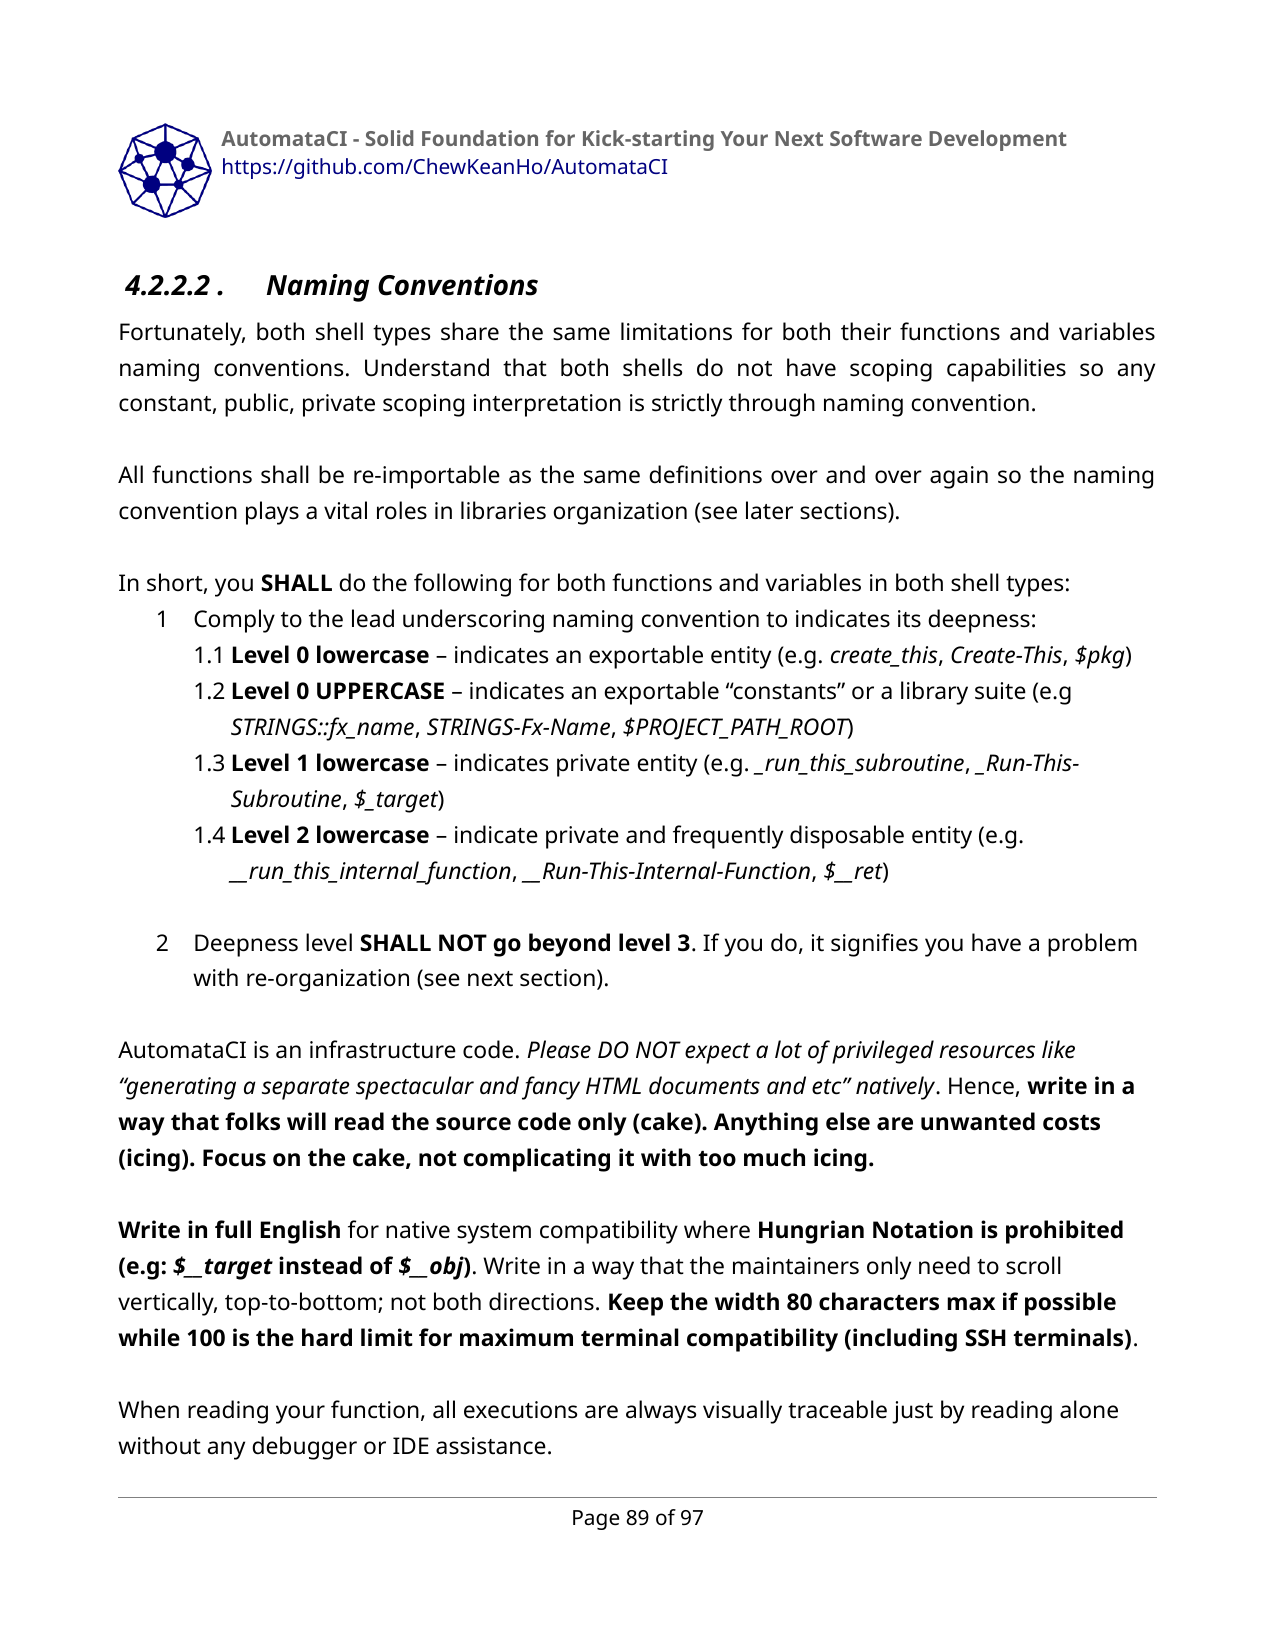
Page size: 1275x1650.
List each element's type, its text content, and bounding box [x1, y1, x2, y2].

text All functions shall be re-importable as the same definitions over and over again so the naming convention plays a vital roles in libraries organization (see later sections). [118, 459, 1157, 526]
list Level 0 lowercase – indicates an exportable entity (e.g. create_this, Create-This, $pkg) [193, 639, 1157, 670]
text AutomataCI is an infrastructure code. Please DO NOT expect a lot of privileged resources like “generating a separate spectacular and fancy HTML documents and etc” natively. Hence, write in a way that folks will read the source code only (cake). Anything else are unwanted costs (icing). Focus on the cake, not complicating it with too much icing. [118, 1034, 1157, 1173]
subtitle Naming Conventions [118, 265, 1157, 303]
list Comply to the lead underscoring naming convention to indicates its deepness: [156, 603, 1157, 634]
text When reading your function, all executions are always visually traceable just by reading alone without any debugger or IDE assistance. [118, 1394, 1157, 1461]
text Fortunately, both shell types share the same limitations for both their functions and variables naming conventions. Understand that both shells do not have scoping capabilities so any constant, public, private scoping interpretation is strictly through naming convention. [118, 316, 1157, 419]
picture [118, 123, 212, 218]
text In short, you SHALL do the following for both functions and variables in both shell types: [118, 567, 1157, 598]
text Write in full English for native system compatibility where Hungrian Notation is prohibited (e.g: $__target instead of $__obj). Write in a way that the maintainers only need to scroll vertically, top-to-bottom; not both directions. Keep the width 80 characters max if possible while 100 is the hard limit for maximum terminal compatibility (including SSH terminals). [118, 1214, 1157, 1353]
list Level 0 UPPERCASE – indicates an exportable “constants” or a library suite (e.g STRINGS::fx_name, STRINGS-Fx-Name, $PROJECT_PATH_ROOT) [193, 675, 1157, 742]
list Deepness level SHALL NOT go beyond level 3. If you do, it signifies you have a problem with re-organization (see next section). [156, 926, 1157, 994]
list Level 1 lowercase – indicates private entity (e.g. _run_this_subroutine, _Run-This-Subroutine, $_target) [193, 747, 1157, 814]
list Level 2 lowercase – indicate private and frequently disposable entity (e.g. __run_this_internal_function, __Run-This-Internal-Function, $__ret) [193, 819, 1157, 886]
